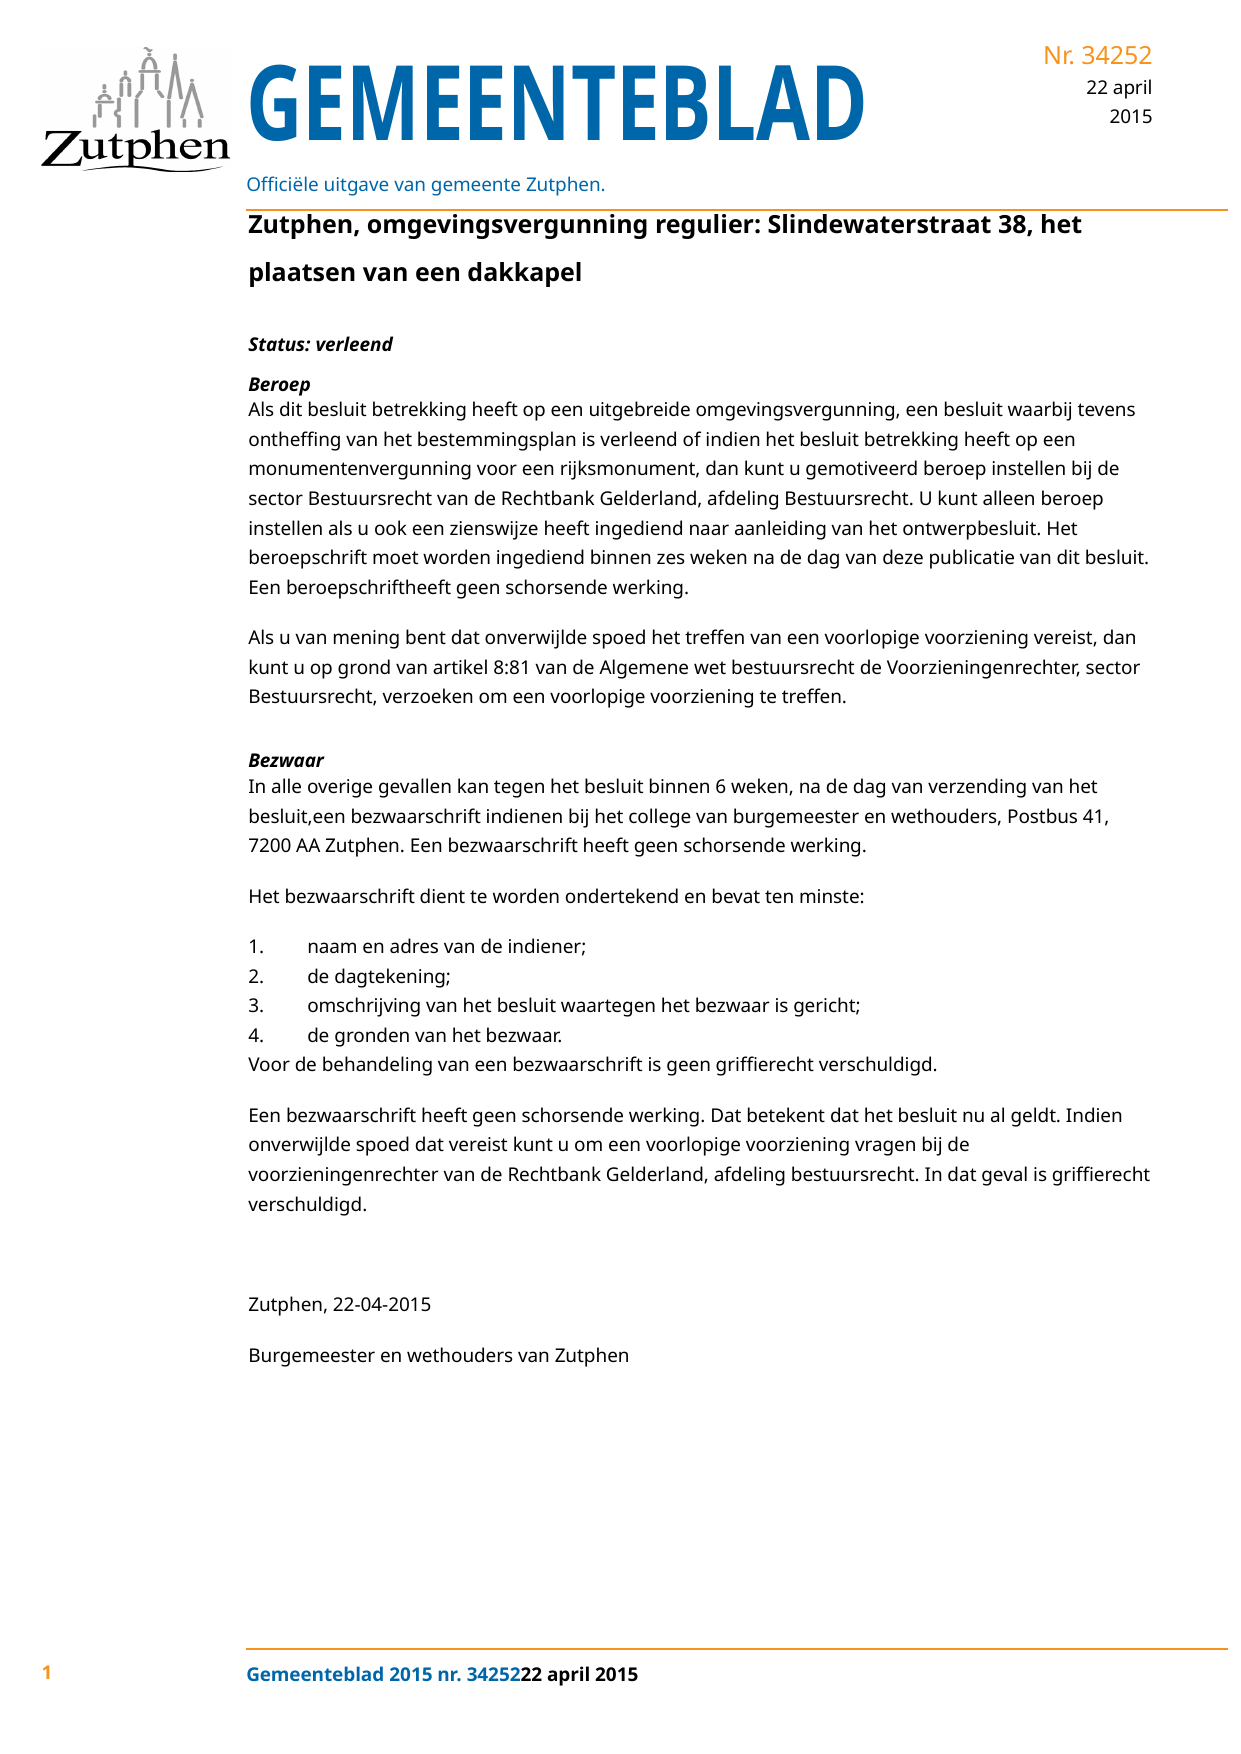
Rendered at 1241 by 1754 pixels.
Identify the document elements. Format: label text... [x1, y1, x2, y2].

text Voor de behandeling van een bezwaarschrift is geen griffierecht verschuldigd. [248, 1052, 1152, 1077]
list de dagtekening; [248, 963, 1152, 988]
text Het bezwaarschrift dient te worden ondertekend en bevat ten minste: [248, 883, 1152, 908]
text Beroep [248, 371, 1152, 396]
text In alle overige gevallen kan tegen het besluit binnen 6 weken, na de dag van verzending van het besluit,een bezwaarschrift indienen bij het college van burgemeester en wethouders, Postbus 41, 7200 AA Zutphen. Een bezwaarschrift heeft geen schorsende werking. [248, 773, 1152, 858]
text Burgemeester en wethouders van Zutphen [248, 1342, 1152, 1368]
list de gronden van het bezwaar. [248, 1022, 1152, 1048]
text Bezwaar [248, 747, 1152, 773]
list omschrijving van het besluit waartegen het bezwaar is gericht; [248, 992, 1152, 1018]
picture [41, 47, 231, 172]
text Als dit besluit betrekking heeft op een uitgebreide omgevingsvergunning, een besluit waarbij tevens ontheffing van het bestemmingsplan is verleend of indien het besluit betrekking heeft op een monumentenvergunning voor een rijksmonument, dan kunt u gemotiveerd beroep instellen bij de sector Bestuursrecht van de Rechtbank Gelderland, afdeling Bestuursrecht. U kunt alleen beroep instellen als u ook een zienswijze heeft ingediend naar aanleiding van het ontwerpbesluit. Het beroepschrift moet worden ingediend binnen zes weken na de dag van deze publicatie van dit besluit. Een beroepschriftheeft geen schorsende werking. [248, 396, 1152, 600]
text Als u van mening bent dat onverwijlde spoed het treffen van een voorlopige voorziening vereist, dan kunt u op grond van artikel 8:81 van de Algemene wet bestuursrecht de Voorzieningenrechter, sector Bestuursrecht, verzoeken om een voorlopige voorziening te treffen. [248, 624, 1152, 709]
text Zutphen, omgevingsvergunning regulier: Slindewaterstraat 38, het plaatsen van een dakkapel [248, 211, 1152, 288]
text Een bezwaarschrift heeft geen schorsende werking. Dat betekent dat het besluit nu al geldt. Indien onverwijlde spoed dat vereist kunt u om een voorlopige voorziening vragen bij de voorzieningenrechter van de Rechtbank Gelderland, afdeling bestuursrecht. In dat geval is griffierecht verschuldigd. [248, 1102, 1152, 1216]
list naam en adres van de indiener; [248, 933, 1152, 959]
text Zutphen, 22-04-2015 [248, 1292, 1152, 1317]
text Status: verleend [248, 331, 1152, 357]
